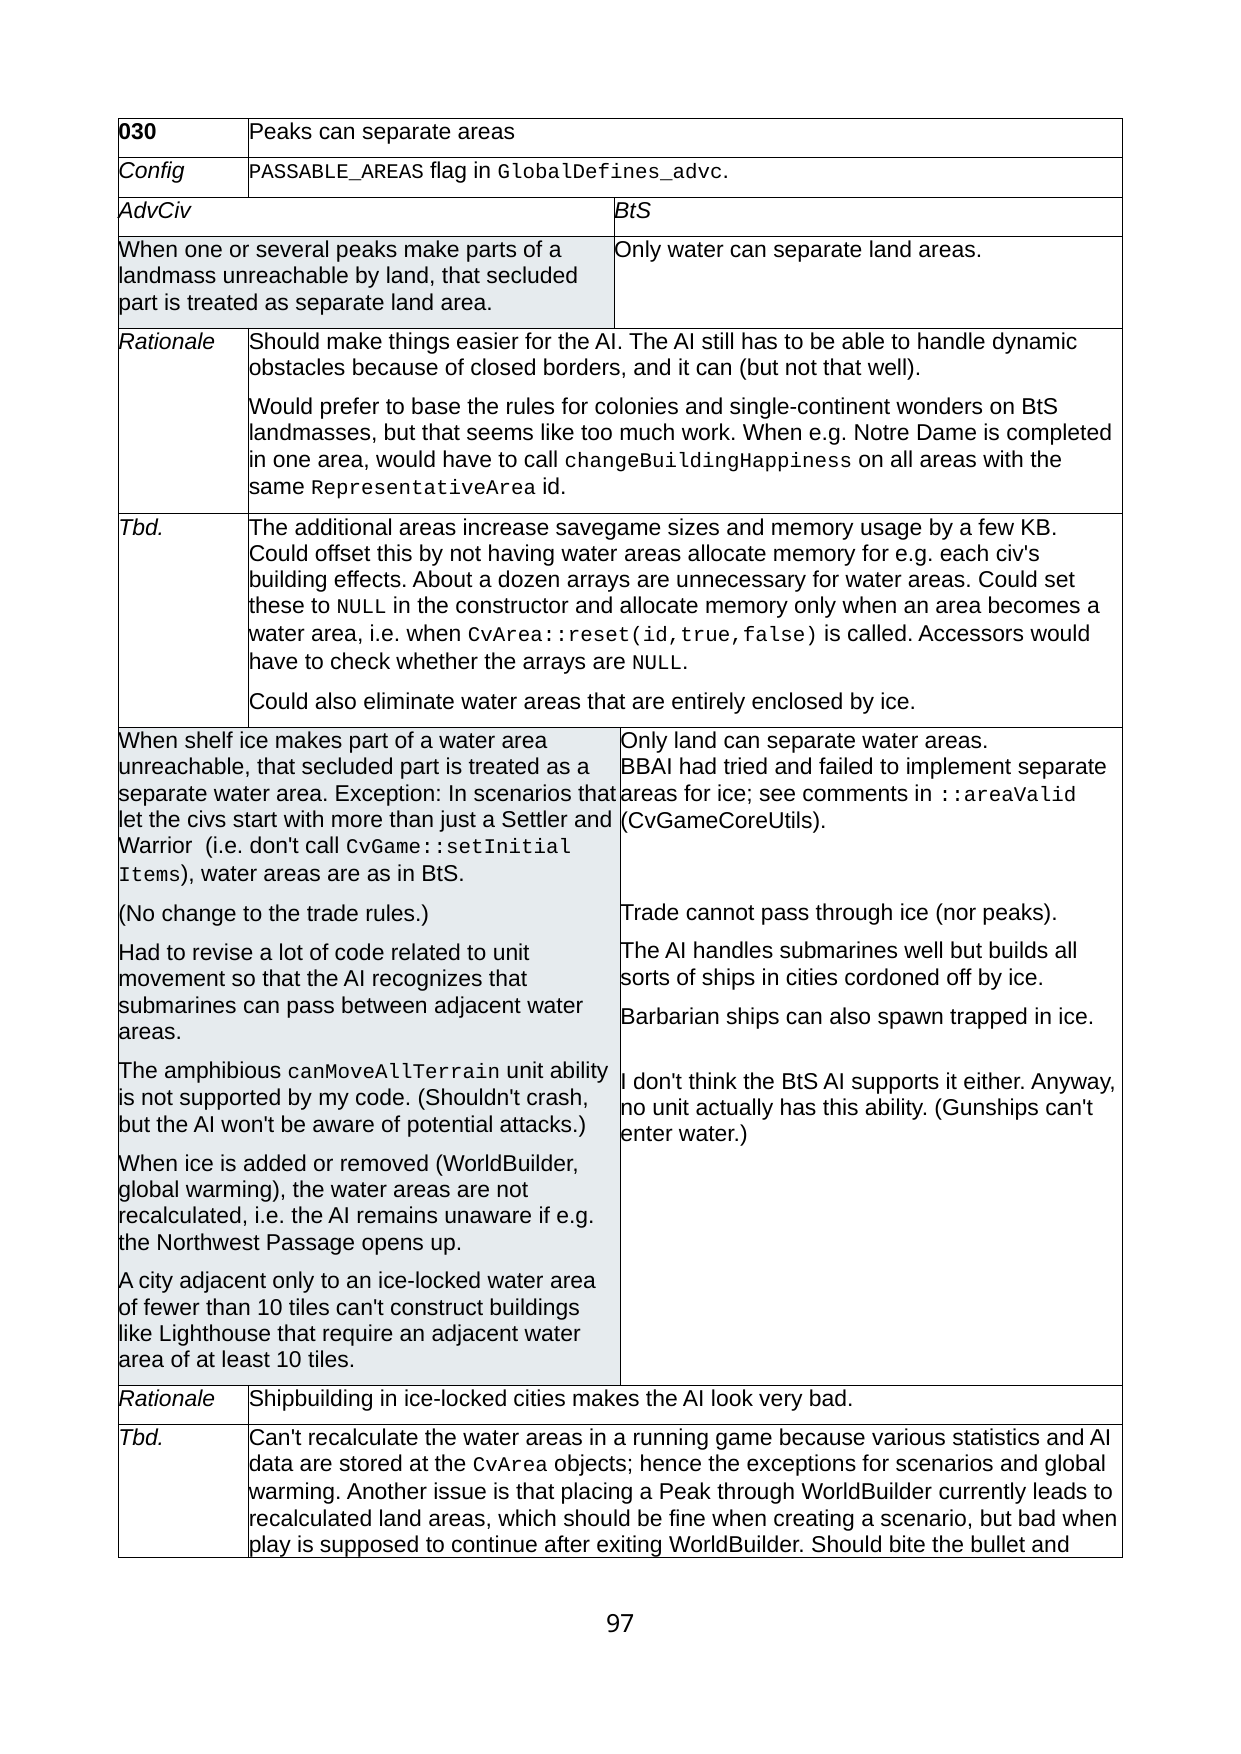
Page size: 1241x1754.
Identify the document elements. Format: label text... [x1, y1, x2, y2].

table_header 030 [119, 119, 248, 157]
table_cell PASSABLE_AREAS flag in GlobalDefines_advc. [249, 158, 1122, 197]
table_cell Config [119, 158, 248, 197]
table_cell Only water can separate land areas. [615, 237, 1122, 328]
table_cell Can't recalculate the water areas in a running game because various statistics and AI data are stored at the CvArea objects; hence the exceptions for scenarios and global warming. Another issue is that placing a Peak through WorldBuilder currently leads to recalculated land areas, which should be fine when creating a scenario, but bad when play is supposed to continue after exiting WorldBuilder. Should bite the bullet and [249, 1425, 1122, 1557]
table_cell When shelf ice makes part of a water area unreachable, that secluded part is treated as a separate water area. Exception: In scenarios that let the civs start with more than just a Settler and Warrior (i.e. don't call CvGame::setInitial Items), water areas are as in BtS. (No change to the trade rules.) Had to revise a lot of code related to unit movement so that the AI recognizes that submarines can pass between adjacent water areas. The amphibious canMoveAllTerrain unit ability is not supported by my code. (Shouldn't crash, but the AI won't be aware of potential attacks.) When ice is added or removed (WorldBuilder, global warming), the water areas are not recalculated, i.e. the AI remains unaware if e.g. the Northwest Passage opens up. A city adjacent only to an ice-locked water area of fewer than 10 tiles can't construct buildings like Lighthouse that require an adjacent water area of at least 10 tiles. [119, 728, 620, 1385]
table_cell Tbd. [119, 514, 248, 727]
table_cell AdvCiv [119, 198, 614, 236]
table_header Peaks can separate areas [249, 119, 1122, 157]
table_cell The additional areas increase savegame sizes and memory usage by a few KB. Could offset this by not having water areas allocate memory for e.g. each civ's building effects. About a dozen arrays are unnecessary for water areas. Could set these to NULL in the constructor and allocate memory only when an area becomes a water area, i.e. when CvArea::reset(id,true,false) is called. Accessors would have to check whether the arrays are NULL. Could also eliminate water areas that are entirely enclosed by ice. [249, 514, 1122, 727]
table_cell Should make things easier for the AI. The AI still has to be able to handle dynamic obstacles because of closed borders, and it can (but not that well). Would prefer to base the rules for colonies and single-continent wonders on BtS landmasses, but that seems like too much work. When e.g. Notre Dame is completed in one area, would have to call changeBuildingHappiness on all areas with the same RepresentativeArea id. [249, 329, 1122, 513]
table_cell Rationale [119, 1386, 248, 1424]
table_cell Shipbuilding in ice-locked cities makes the AI look very bad. [249, 1386, 1122, 1424]
table_cell BtS [615, 198, 1122, 236]
table_cell When one or several peaks make parts of a landmass unreachable by land, that secluded part is treated as separate land area. [119, 237, 614, 328]
table_cell Tbd. [119, 1425, 248, 1557]
table_cell Only land can separate water areas. BBAI had tried and failed to implement separate areas for ice; see comments in ::areaValid (CvGameCoreUtils). Trade cannot pass through ice (nor peaks). The AI handles submarines well but builds all sorts of ships in cities cordoned off by ice. Barbarian ships can also spawn trapped in ice. I don't think the BtS AI supports it either. Anyway, no unit actually has this ability. (Gunships can't enter water.) [621, 728, 1122, 1385]
table_cell Rationale [119, 329, 248, 513]
